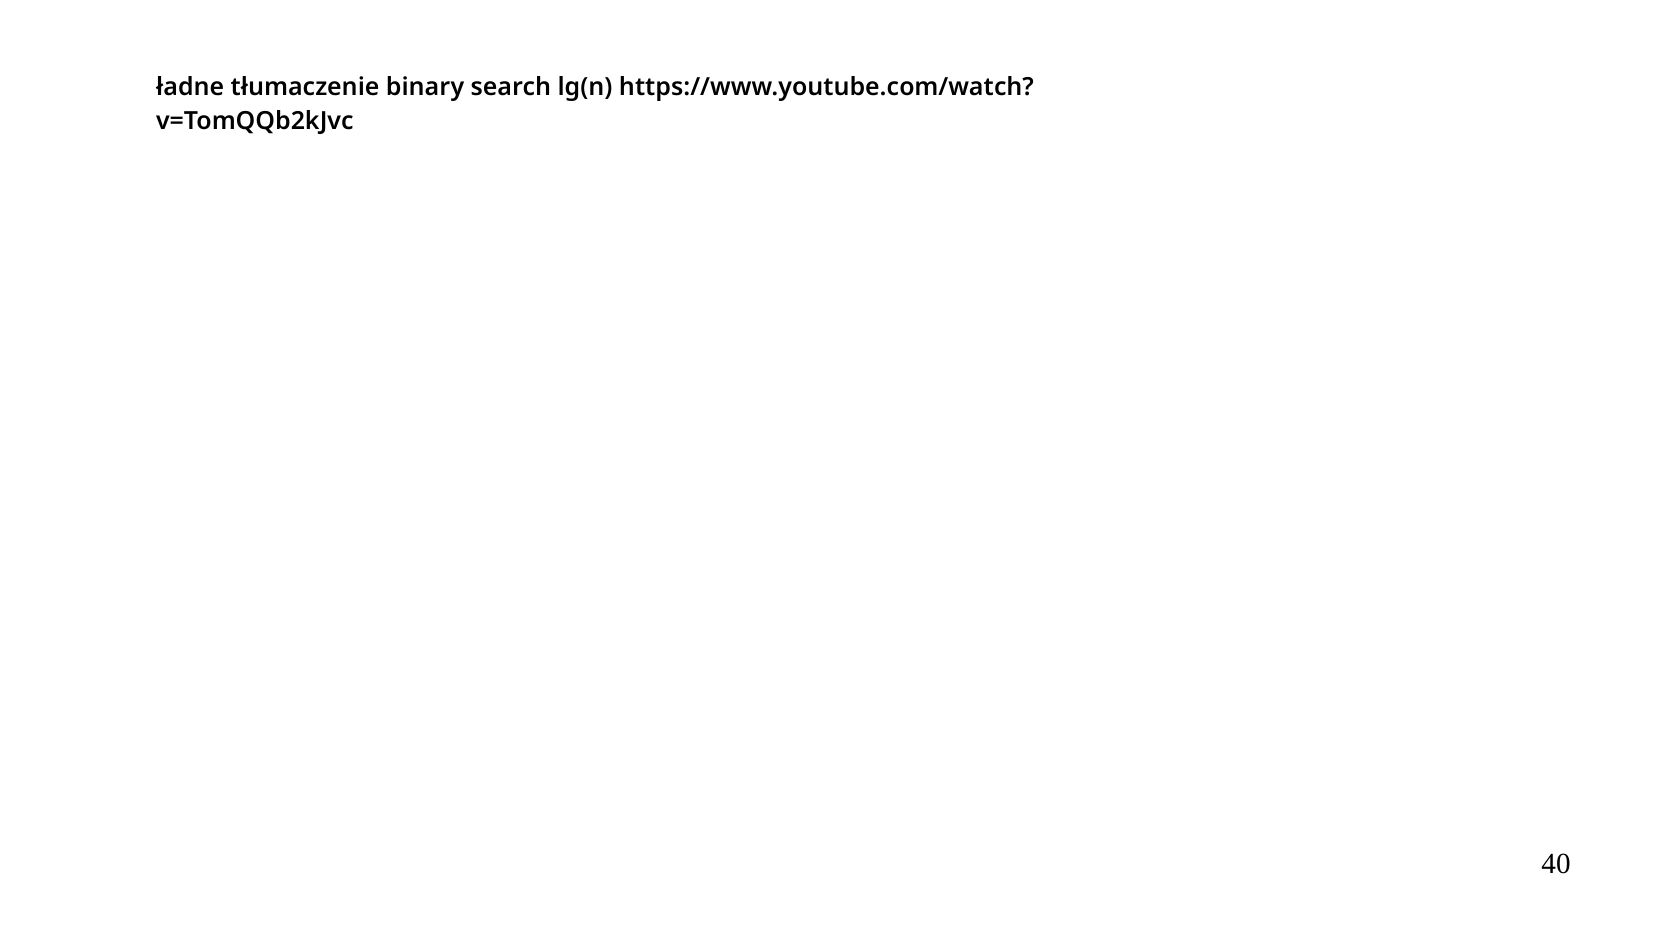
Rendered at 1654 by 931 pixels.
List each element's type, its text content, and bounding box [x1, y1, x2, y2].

text_box ładne tłumaczenie binary search lg(n) https://www.youtube.com/watch?v=TomQQb2kJvc [141, 61, 1177, 108]
